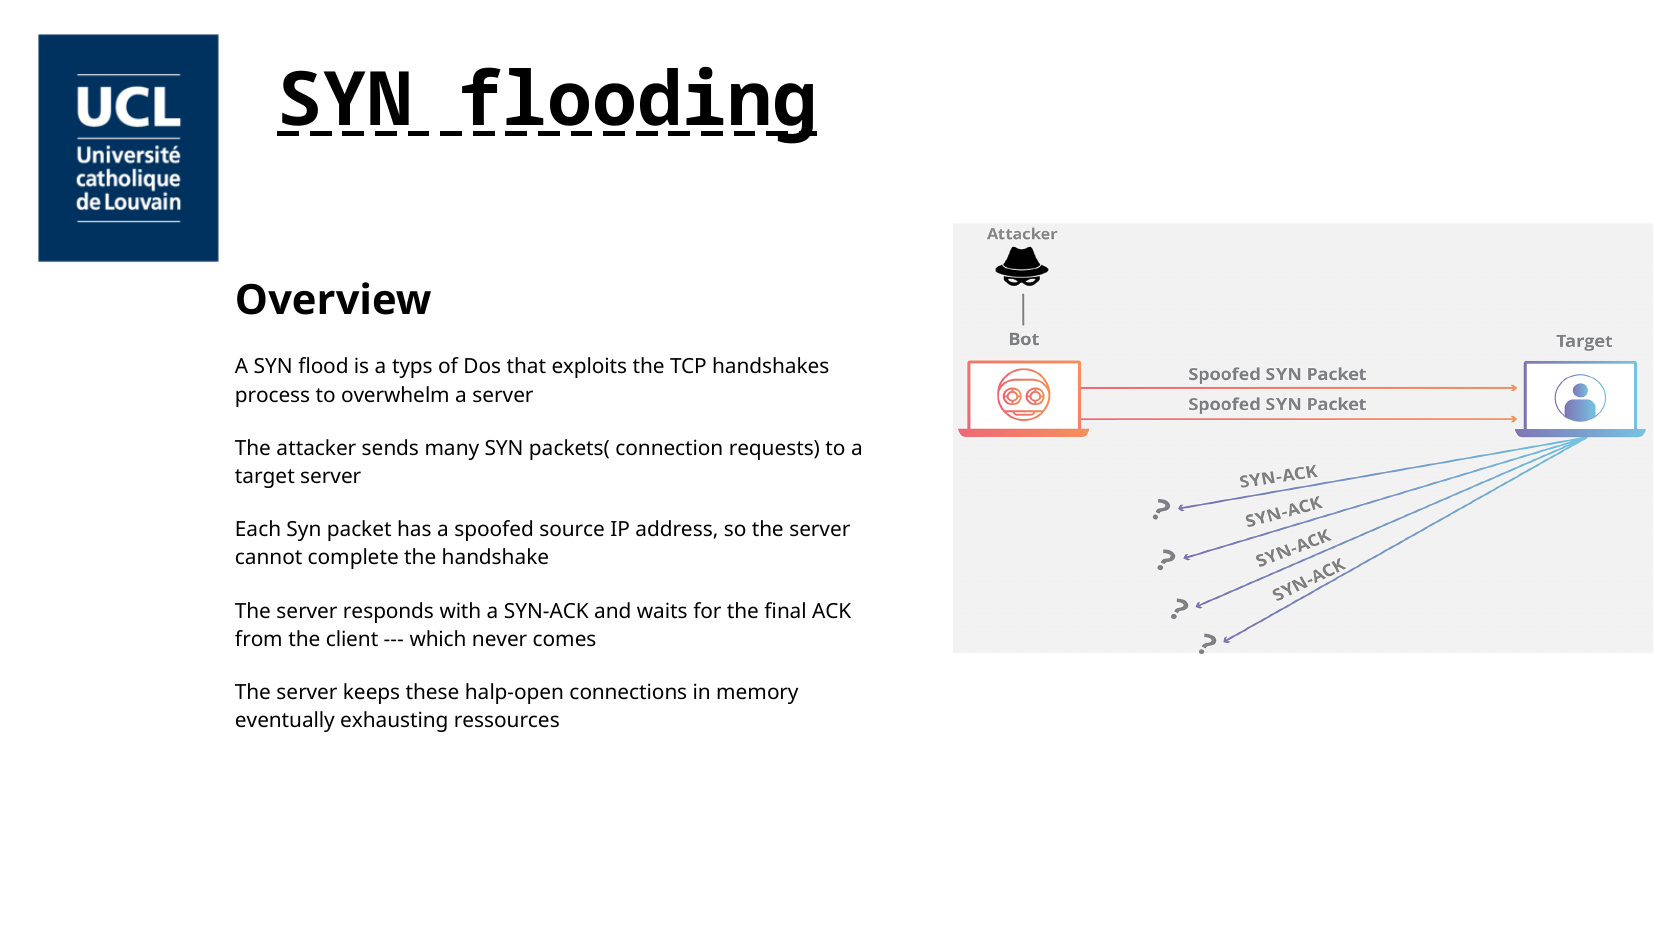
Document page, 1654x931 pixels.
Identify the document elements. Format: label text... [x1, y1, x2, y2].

picture [37, 33, 221, 263]
text_box Overview A SYN flood is a typs of Dos that exploits the TCP handshakes process to overwhelm a server The attacker sends many SYN packets( connection requests) to a target server Each Syn packet has a spoofed source IP address, so the server cannot complete the handshake The server responds with a SYN-ACK and waits for the final ACK from the client --- which never comes The server keeps these halp-open connections in memory eventually exhausting ressources [220, 262, 899, 799]
text_box SYN flooding [262, 37, 1193, 128]
picture [952, 223, 1654, 654]
